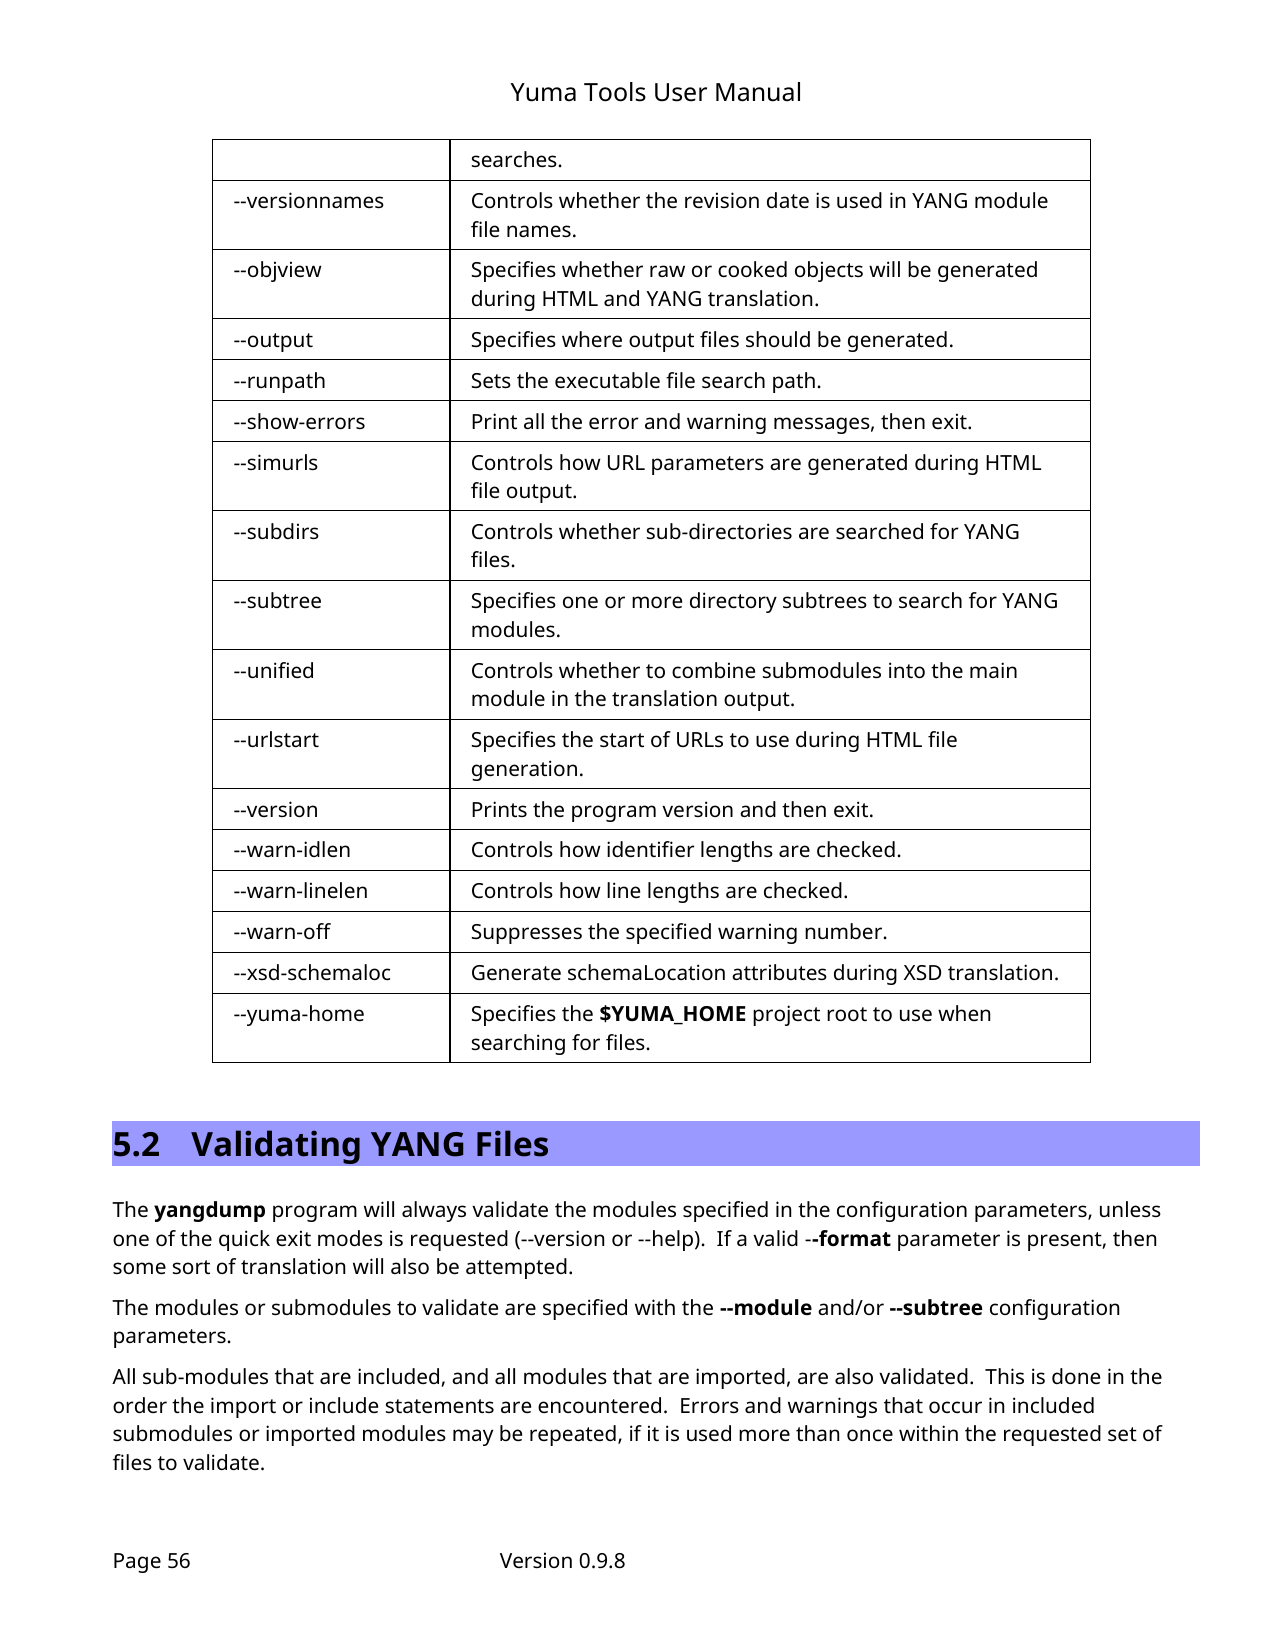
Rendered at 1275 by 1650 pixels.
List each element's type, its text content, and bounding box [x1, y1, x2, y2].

table_cell --output [213, 319, 449, 359]
table_cell --unified [213, 650, 449, 718]
table_cell Controls whether to combine submodules into the main module in the translation output. [451, 650, 1090, 718]
table_cell --yuma-home [213, 994, 449, 1062]
table_cell Controls how line lengths are checked. [451, 871, 1090, 911]
table_cell Specifies one or more directory subtrees to search for YANG modules. [451, 581, 1090, 649]
table_cell Controls how identifier lengths are checked. [451, 830, 1090, 870]
table_cell --objview [213, 250, 449, 318]
table_cell --simurls [213, 442, 449, 510]
table_cell --urlstart [213, 720, 449, 788]
table_cell searches. [451, 140, 1090, 179]
table_cell --xsd-schemaloc [213, 953, 449, 993]
text The yangdump program will always validate the modules specified in the configuration parameters, unless one of the quick exit modes is requested (--version or --help). If a valid --format parameter is present, then some sort of translation will also be attempted. [112, 1195, 1200, 1281]
table_cell --version [213, 789, 449, 829]
table_cell Prints the program version and then exit. [451, 789, 1090, 829]
table_cell Generate schemaLocation attributes during XSD translation. [451, 953, 1090, 993]
table_cell [213, 140, 449, 179]
text The modules or submodules to validate are specified with the --module and/or --subtree configuration parameters. [112, 1293, 1200, 1350]
table_cell Specifies whether raw or cooked objects will be generated during HTML and YANG translation. [451, 250, 1090, 318]
text All sub-modules that are included, and all modules that are imported, are also validated. This is done in the order the import or include statements are encountered. Errors and warnings that occur in included submodules or imported modules may be repeated, if it is used more than once within the requested set of files to validate. [112, 1362, 1200, 1476]
table_cell --warn-off [213, 912, 449, 952]
table_cell --warn-idlen [213, 830, 449, 870]
table_cell Specifies the $YUMA_HOME project root to use when searching for files. [451, 994, 1090, 1062]
table_cell --runpath [213, 360, 449, 400]
table_cell Sets the executable file search path. [451, 360, 1090, 400]
table_cell Controls whether the revision date is used in YANG module file names. [451, 181, 1090, 249]
table_cell Specifies where output files should be generated. [451, 319, 1090, 359]
table_cell Controls how URL parameters are generated during HTML file output. [451, 442, 1090, 510]
table_cell Controls whether sub-directories are searched for YANG files. [451, 511, 1090, 580]
table_cell --warn-linelen [213, 871, 449, 911]
table_cell Suppresses the specified warning number. [451, 912, 1090, 952]
table_cell --subdirs [213, 511, 449, 580]
table_cell --show-errors [213, 401, 449, 441]
subtitle Validating YANG Files [112, 1121, 1200, 1166]
table_cell --subtree [213, 581, 449, 649]
table_cell Specifies the start of URLs to use during HTML file generation. [451, 720, 1090, 788]
table_cell --versionnames [213, 181, 449, 249]
table_cell Print all the error and warning messages, then exit. [451, 401, 1090, 441]
